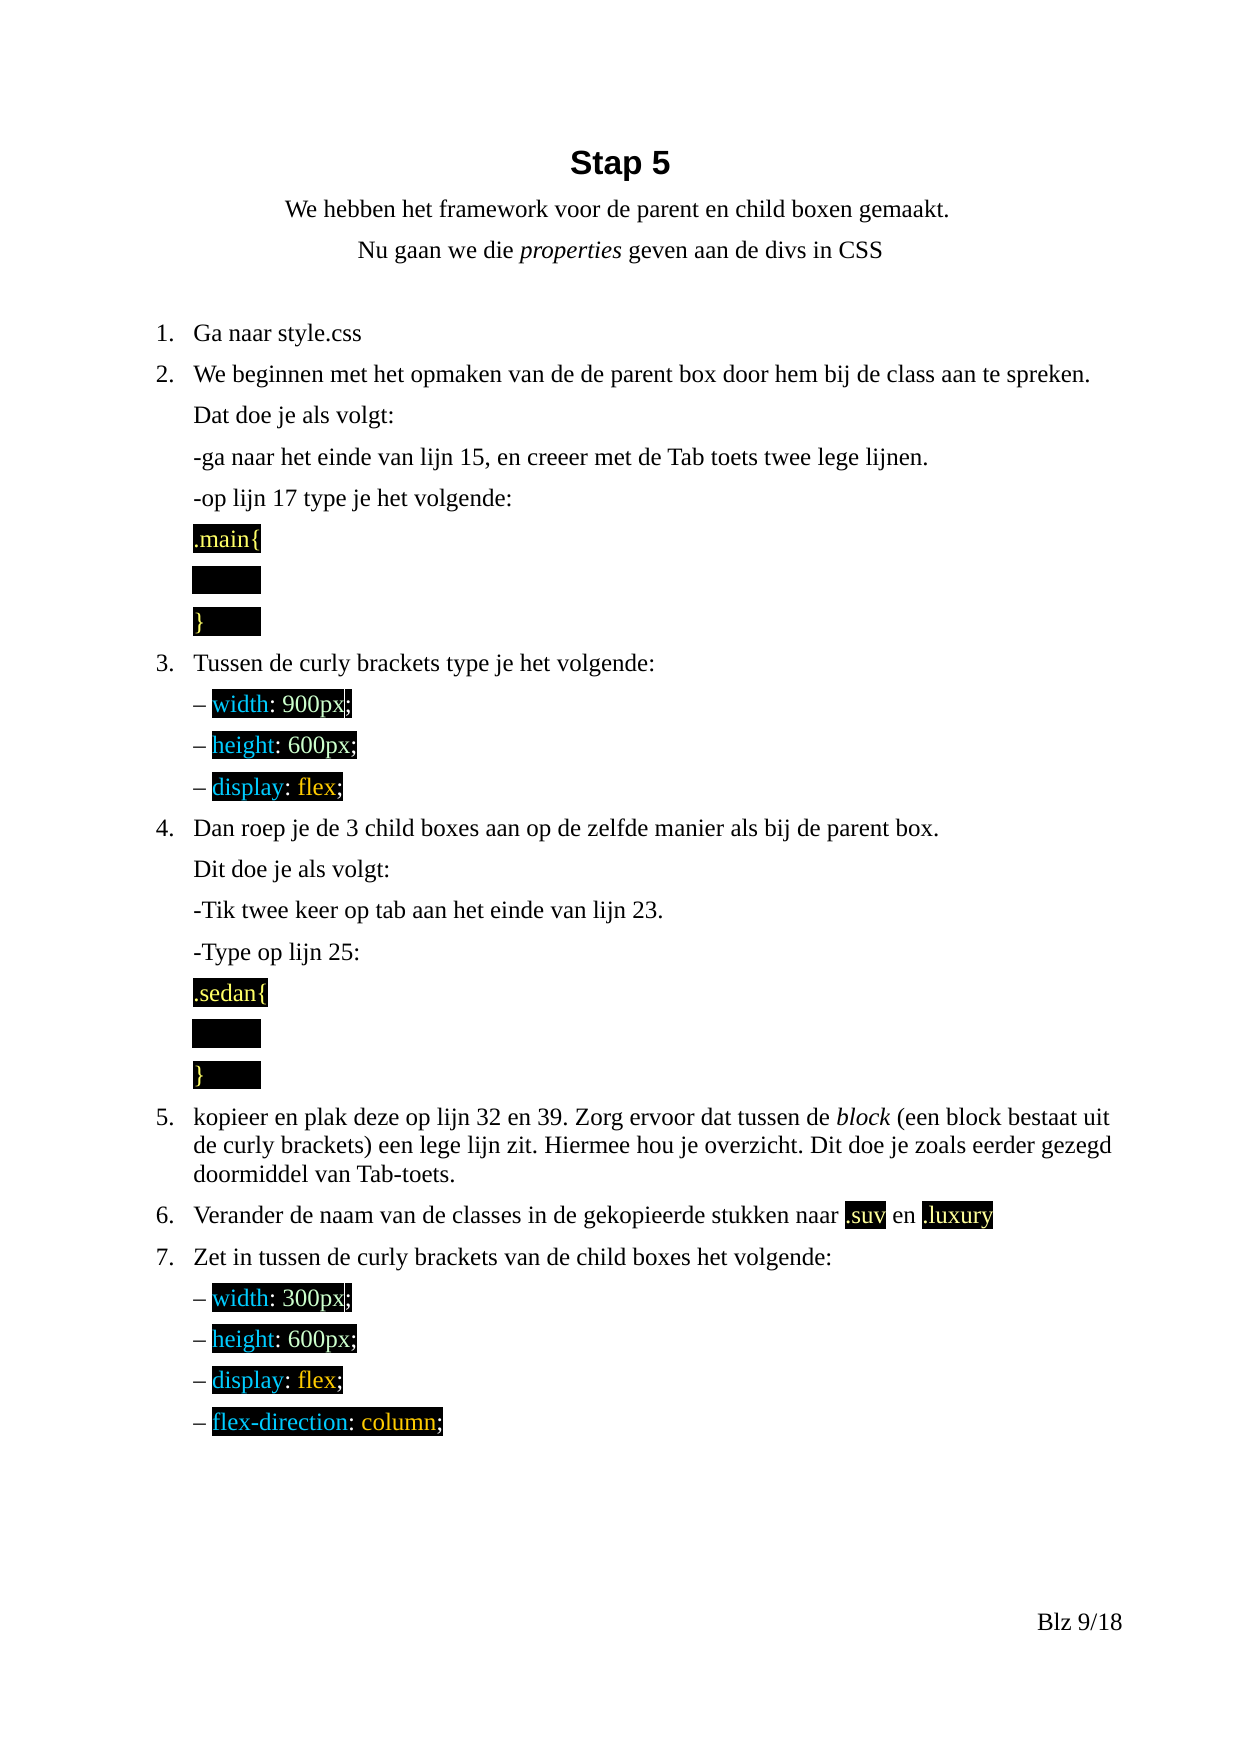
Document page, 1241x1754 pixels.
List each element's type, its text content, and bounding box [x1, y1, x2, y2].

list – width: 900px; [156, 689, 1122, 718]
list kopieer en plak deze op lijn 32 en 39. Zorg ervoor dat tussen de block (een block bestaat uit de curly brackets) een lege lijn zit. Hiermee hou je overzicht. Dit doe je zoals eerder gezegd doormiddel van Tab-toets. [156, 1102, 1122, 1188]
list -ga naar het einde van lijn 15, en creeer met de Tab toets twee lege lijnen. [156, 442, 1122, 471]
list – width: 300px; [156, 1283, 1122, 1312]
list – display: flex; [156, 1366, 1122, 1394]
list Dan roep je de 3 child boxes aan op de zelfde manier als bij de parent box. [156, 813, 1122, 842]
list – display: flex; [156, 772, 1122, 801]
list -Type op lijn 25: [156, 937, 1122, 966]
list We beginnen met het opmaken van de de parent box door hem bij de class aan te spreken. [156, 359, 1122, 388]
list } [156, 607, 1122, 636]
list Dat doe je als volgt: [156, 401, 1122, 429]
text Nu gaan we die properties geven aan de divs in CSS [118, 236, 1122, 264]
list – height: 600px; [156, 731, 1122, 759]
subtitle Stap 5 [118, 143, 1122, 182]
list Ga naar style.css [156, 318, 1122, 347]
list -op lijn 17 type je het volgende: [156, 483, 1122, 512]
list Verander de naam van de classes in de gekopieerde stukken naar .suv en .luxury [156, 1201, 1122, 1229]
list Tussen de curly brackets type je het volgende: [156, 648, 1122, 677]
list .sedan{ [156, 978, 1122, 1007]
list .main{ [156, 524, 1122, 553]
text We hebben het framework voor de parent en child boxen gemaakt. [118, 194, 1122, 223]
list -Tik twee keer op tab aan het einde van lijn 23. [156, 896, 1122, 924]
list } [156, 1061, 1122, 1089]
list – flex-direction: column; [156, 1407, 1122, 1436]
list Zet in tussen de curly brackets van de child boxes het volgende: [156, 1242, 1122, 1271]
list Dit doe je als volgt: [156, 854, 1122, 883]
list – height: 600px; [156, 1324, 1122, 1353]
